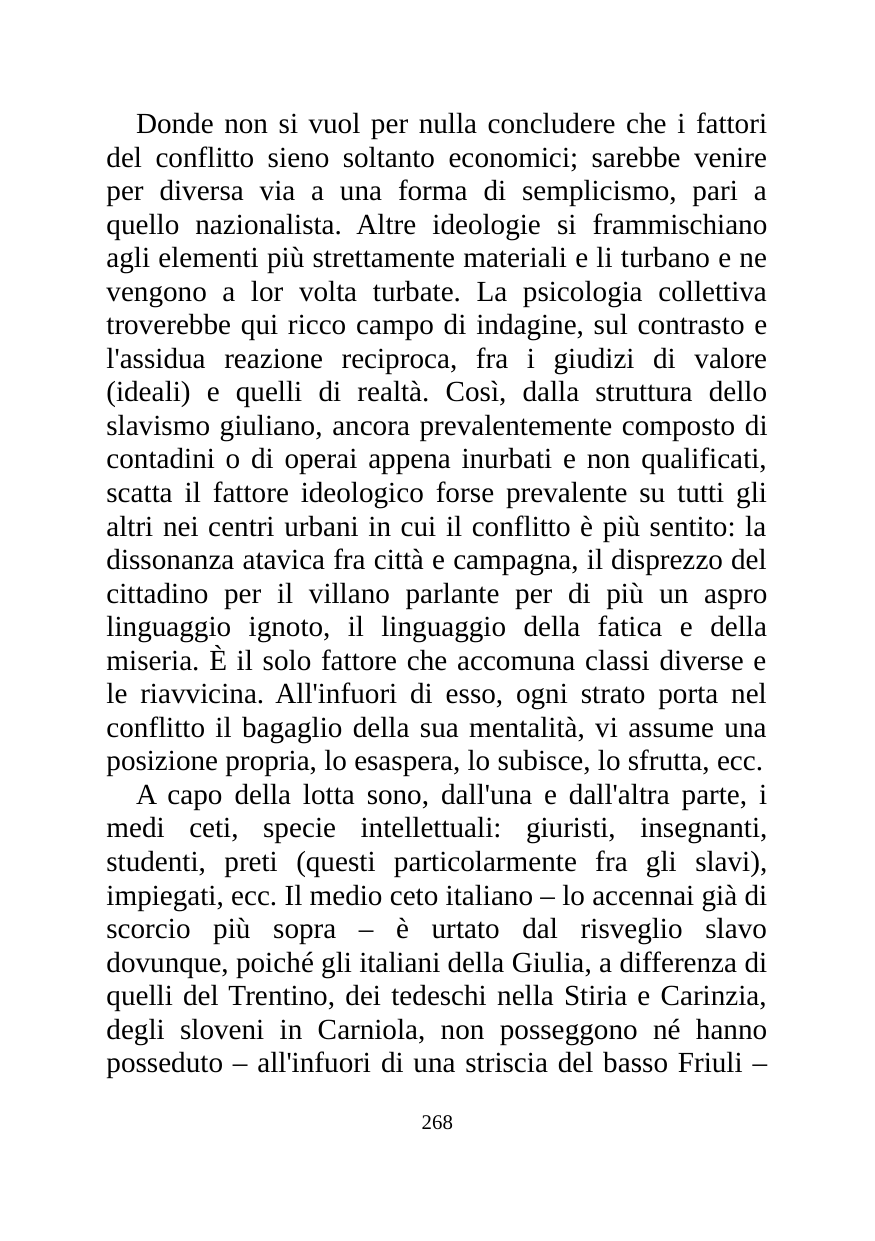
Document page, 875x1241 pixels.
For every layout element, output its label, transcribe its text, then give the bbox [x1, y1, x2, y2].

text Donde non si vuol per nulla concludere che i fattori del conflitto sieno soltanto economici; sarebbe venire per diversa via a una forma di semplicismo, pari a quello nazionalista. Altre ideologie si frammischiano agli elementi più strettamente materiali e li turbano e ne vengono a lor volta turbate. La psicologia collettiva troverebbe qui ricco campo di indagine, sul contrasto e l'assidua reazione reciproca, fra i giudizi di valore (ideali) e quelli di realtà. Così, dalla struttura dello slavismo giuliano, ancora prevalentemente composto di contadini o di operai appena inurbati e non qualificati, scatta il fattore ideologico forse prevalente su tutti gli altri nei centri urbani in cui il conflitto è più sentito: la dissonanza atavica fra città e campagna, il disprezzo del cittadino per il villano parlante per di più un aspro linguaggio ignoto, il linguaggio della fatica e della miseria. È il solo fattore che accomuna classi diverse e le riavvicina. All'infuori di esso, ogni strato porta nel conflitto il bagaglio della sua mentalità, vi assume una posizione propria, lo esaspera, lo subisce, lo sfrutta, ecc. [106, 106, 768, 777]
text A capo della lotta sono, dall'una e dall'altra parte, i medi ceti, specie intellettuali: giuristi, insegnanti, studenti, preti (questi particolarmente fra gli slavi), impiegati, ecc. Il medio ceto italiano – lo accennai già di scorcio più sopra – è urtato dal risveglio slavo dovunque, poiché gli italiani della Giulia, a differenza di quelli del Trentino, dei tedeschi nella Stiria e Carinzia, degli sloveni in Carniola, non posseggono né hanno posseduto – all'infuori di una striscia del basso Friuli – [106, 777, 768, 1079]
